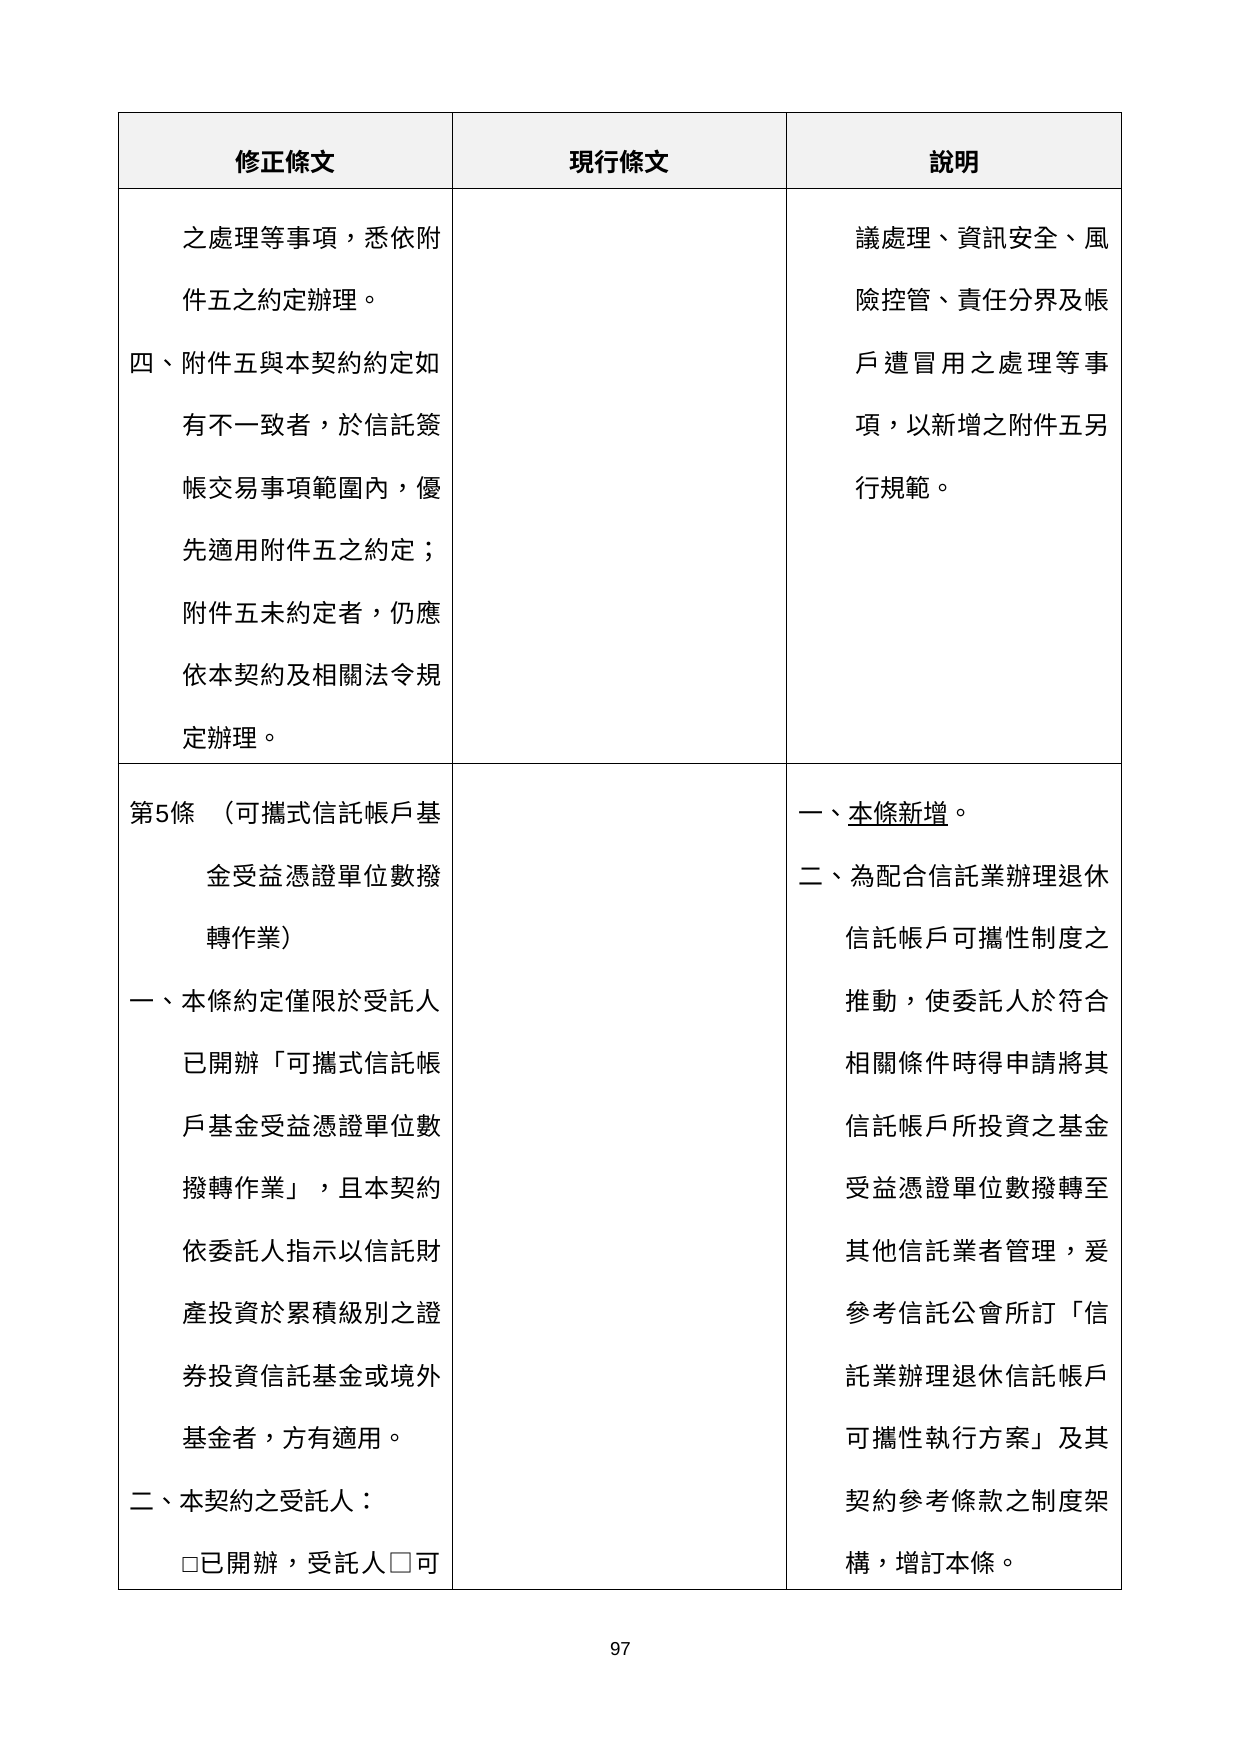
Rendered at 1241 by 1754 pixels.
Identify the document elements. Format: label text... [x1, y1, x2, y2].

table_cell [453, 189, 786, 763]
table_cell 之處理等事項，悉依附件五之約定辦理。 四、附件五與本契約約定如有不一致者，於信託簽帳交易事項範圍內，優先適用附件五之約定；附件五未約定者，仍應依本契約及相關法令規定辦理。 [119, 189, 452, 763]
table_header 現行條文 [453, 113, 786, 188]
table_cell 第5條 （可攜式信託帳戶基金受益憑證單位數撥轉作業） 一、本條約定僅限於受託人已開辦「可攜式信託帳戶基金受益憑證單位數撥轉作業」，且本契約依委託人指示以信託財產投資於累積級別之證券投資信託基金或境外基金者，方有適用。 二、本契約之受託人： □已開辦，受託人□可 [119, 764, 452, 1588]
table_cell [453, 764, 786, 1588]
table_cell 議處理、資訊安全、風險控管、責任分界及帳戶遭冒用之處理等事項，以新增之附件五另行規範。 [787, 189, 1121, 763]
table_header 修正條文 [119, 113, 452, 188]
table_cell 一、本條新增。 二、為配合信託業辦理退休信託帳戶可攜性制度之推動，使委託人於符合相關條件時得申請將其信託帳戶所投資之基金受益憑證單位數撥轉至其他信託業者管理，爰參考信託公會所訂「信託業辦理退休信託帳戶可攜性執行方案」及其契約參考條款之制度架構，增訂本條。 [787, 764, 1121, 1588]
table_header 說明 [787, 113, 1121, 188]
